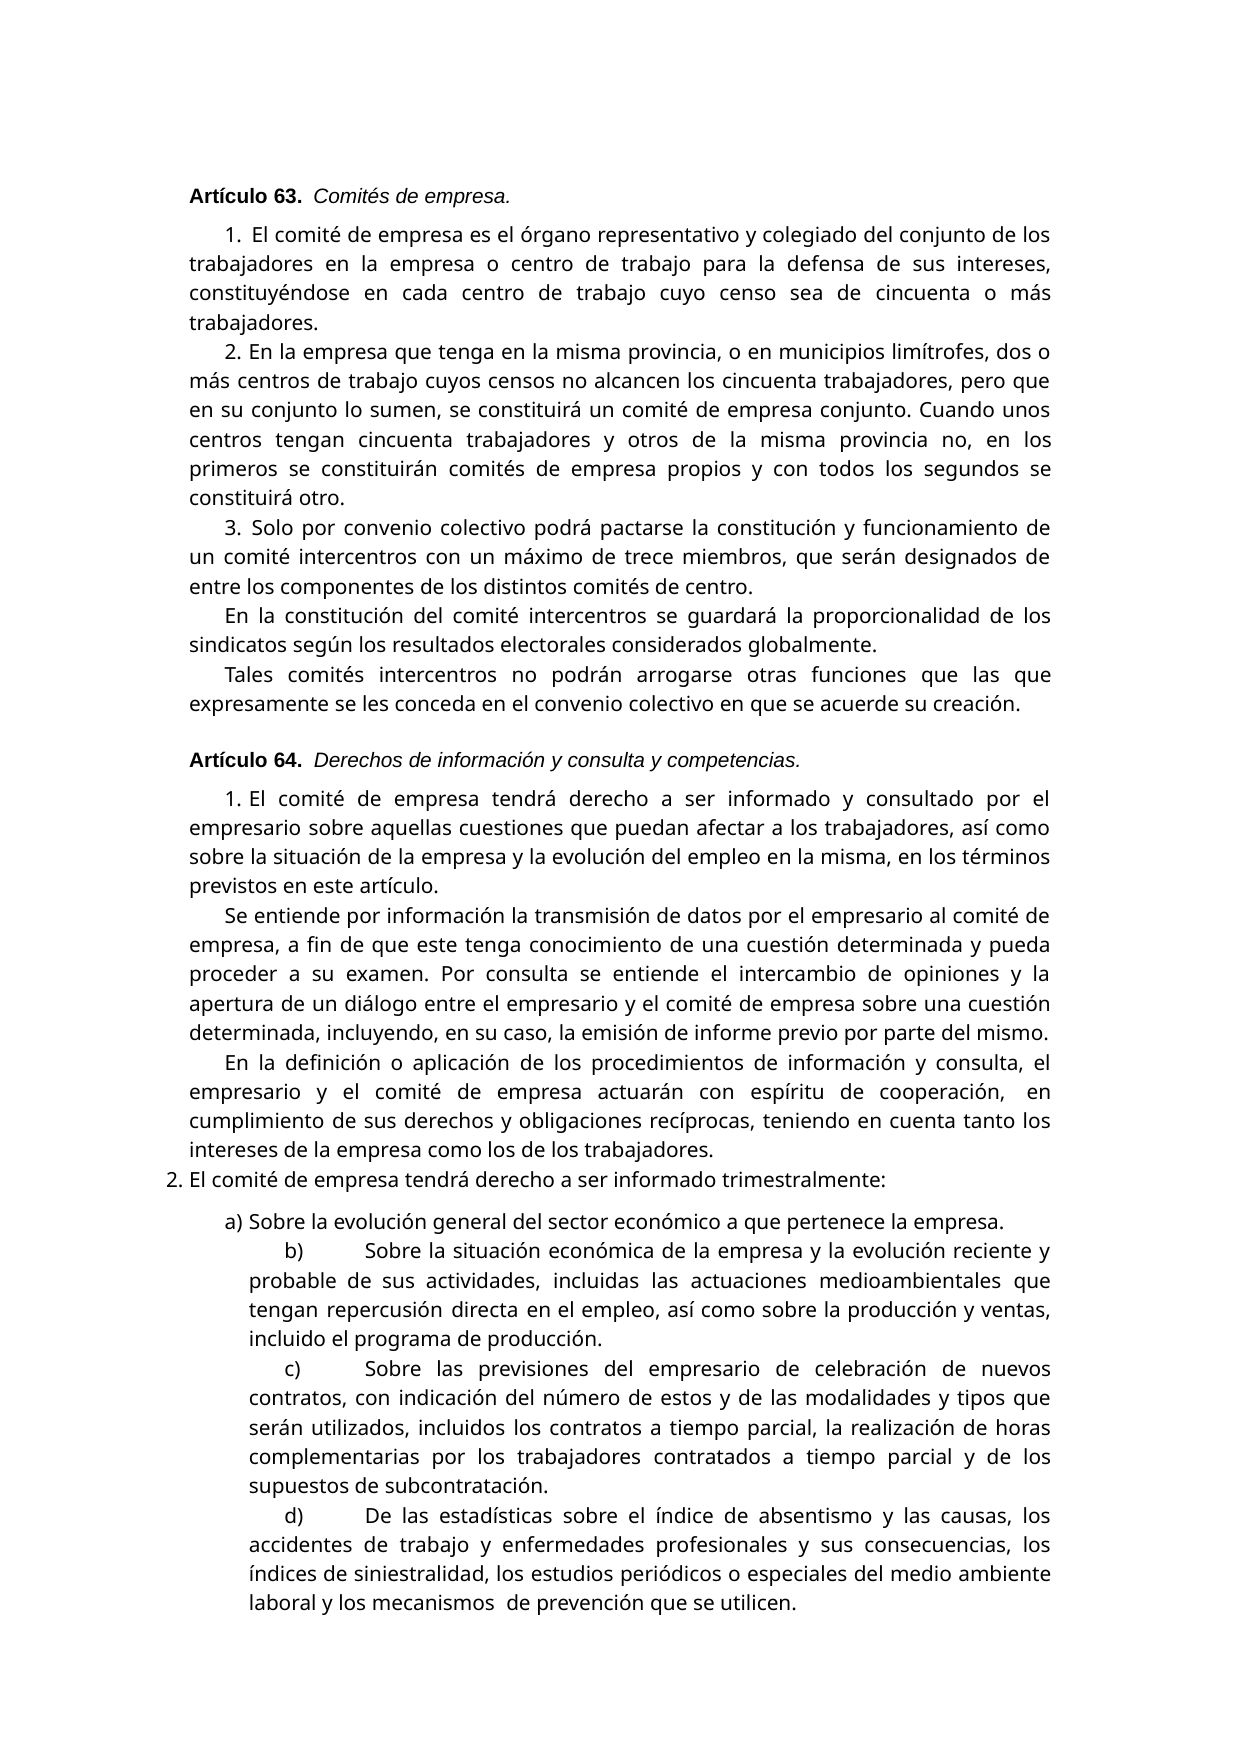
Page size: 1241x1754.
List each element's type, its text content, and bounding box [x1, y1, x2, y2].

list Sobre las previsiones del empresario de celebración de nuevos contratos, con indicación del número de estos y de las modalidades y tipos que serán utilizados, incluidos los contratos a tiempo parcial, la realización de horas complementarias por los trabajadores contratados a tiempo parcial y de los supuestos de subcontratación. [249, 1354, 1051, 1499]
text En la definición o aplicación de los procedimientos de información y consulta, el empresario y el comité de empresa actuarán con espíritu de cooperación, en cumplimiento de sus derechos y obligaciones recíprocas, teniendo en cuenta tanto los intereses de la empresa como los de los trabajadores. [189, 1048, 1051, 1164]
list El comité de empresa tendrá derecho a ser informado y consultado por el empresario sobre aquellas cuestiones que puedan afectar a los trabajadores, así como sobre la situación de la empresa y la evolución del empleo en la misma, en los términos previstos en este artículo. [189, 784, 1051, 900]
list El comité de empresa tendrá derecho a ser informado trimestralmente: [166, 1165, 1184, 1194]
text Se entiende por información la transmisión de datos por el empresario al comité de empresa, a fin de que este tenga conocimiento de una cuestión determinada y pueda proceder a su examen. Por consulta se entiende el intercambio de opiniones y la apertura de un diálogo entre el empresario y el comité de empresa sobre una cuestión determinada, incluyendo, en su caso, la emisión de informe previo por parte del mismo. [189, 901, 1051, 1047]
list En la empresa que tenga en la misma provincia, o en municipios limítrofes, dos o más centros de trabajo cuyos censos no alcancen los cincuenta trabajadores, pero que en su conjunto lo sumen, se constituirá un comité de empresa conjunto. Cuando unos centros tengan cincuenta trabajadores y otros de la misma provincia no, en los primeros se constituirán comités de empresa propios y con todos los segundos se constituirá otro. [189, 337, 1052, 512]
text En la constitución del comité intercentros se guardará la proporcionalidad de los sindicatos según los resultados electorales considerados globalmente. [189, 601, 1051, 659]
list Sobre la situación económica de la empresa y la evolución reciente y probable de sus actividades, incluidas las actuaciones medioambientales que tengan repercusión directa en el empleo, así como sobre la producción y ventas, incluido el programa de producción. [249, 1237, 1051, 1353]
text Artículo 64. Derechos de información y consulta y competencias. [189, 747, 1184, 771]
list El comité de empresa es el órgano representativo y colegiado del conjunto de los trabajadores en la empresa o centro de trabajo para la defensa de sus intereses, constituyéndose en cada centro de trabajo cuyo censo sea de cincuenta o más trabajadores. [189, 220, 1051, 336]
text Tales comités intercentros no podrán arrogarse otras funciones que las que expresamente se les conceda en el convenio colectivo en que se acuerde su creación. [189, 660, 1051, 718]
list Sobre la evolución general del sector económico a que pertenece la empresa. [224, 1207, 1184, 1236]
text Artículo 63. Comités de empresa. [189, 183, 1184, 207]
list De las estadísticas sobre el índice de absentismo y las causas, los accidentes de trabajo y enfermedades profesionales y sus consecuencias, los índices de siniestralidad, los estudios periódicos o especiales del medio ambiente laboral y los mecanismos de prevención que se utilicen. [249, 1501, 1051, 1617]
list Solo por convenio colectivo podrá pactarse la constitución y funcionamiento de un comité intercentros con un máximo de trece miembros, que serán designados de entre los componentes de los distintos comités de centro. [189, 513, 1052, 600]
